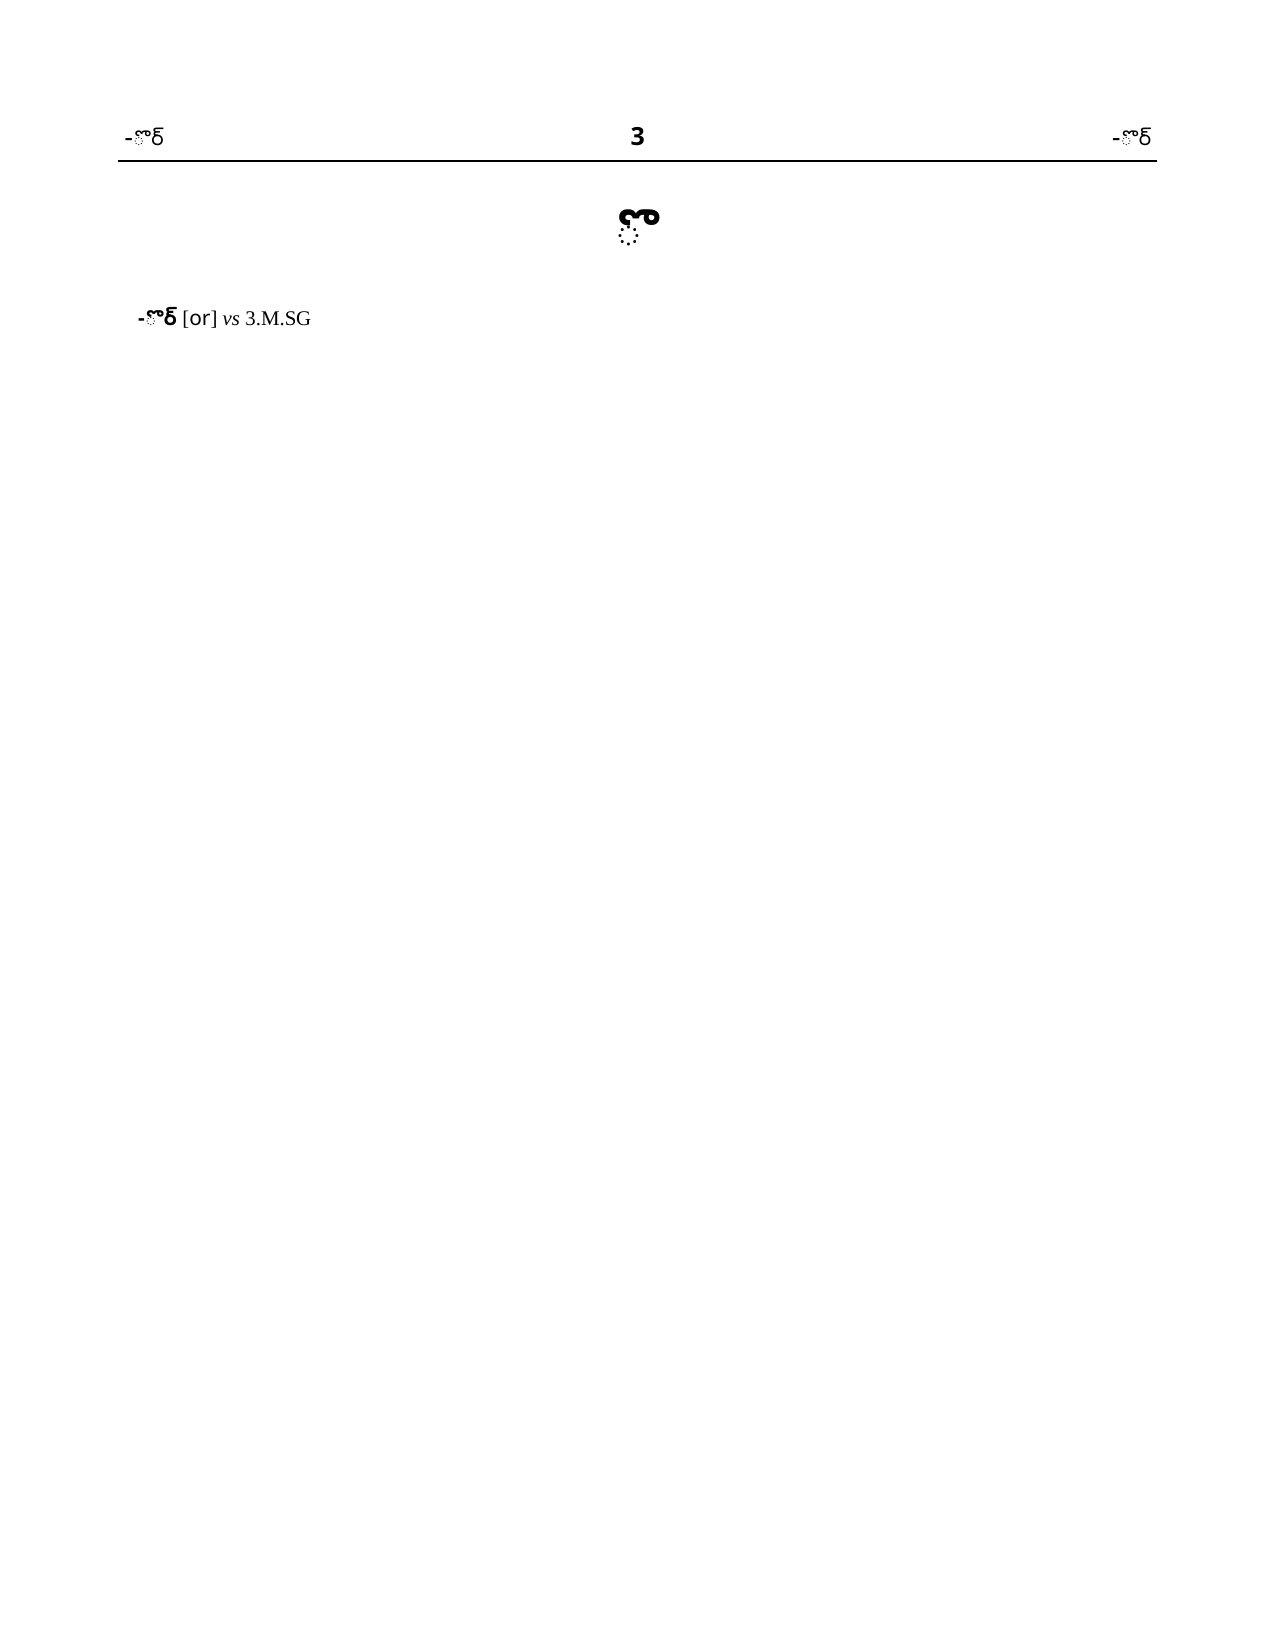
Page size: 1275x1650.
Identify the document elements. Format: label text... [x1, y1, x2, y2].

text -ొర్ [or] vs 3.M.SG [119, 301, 618, 336]
text ొ [118, 191, 1157, 259]
